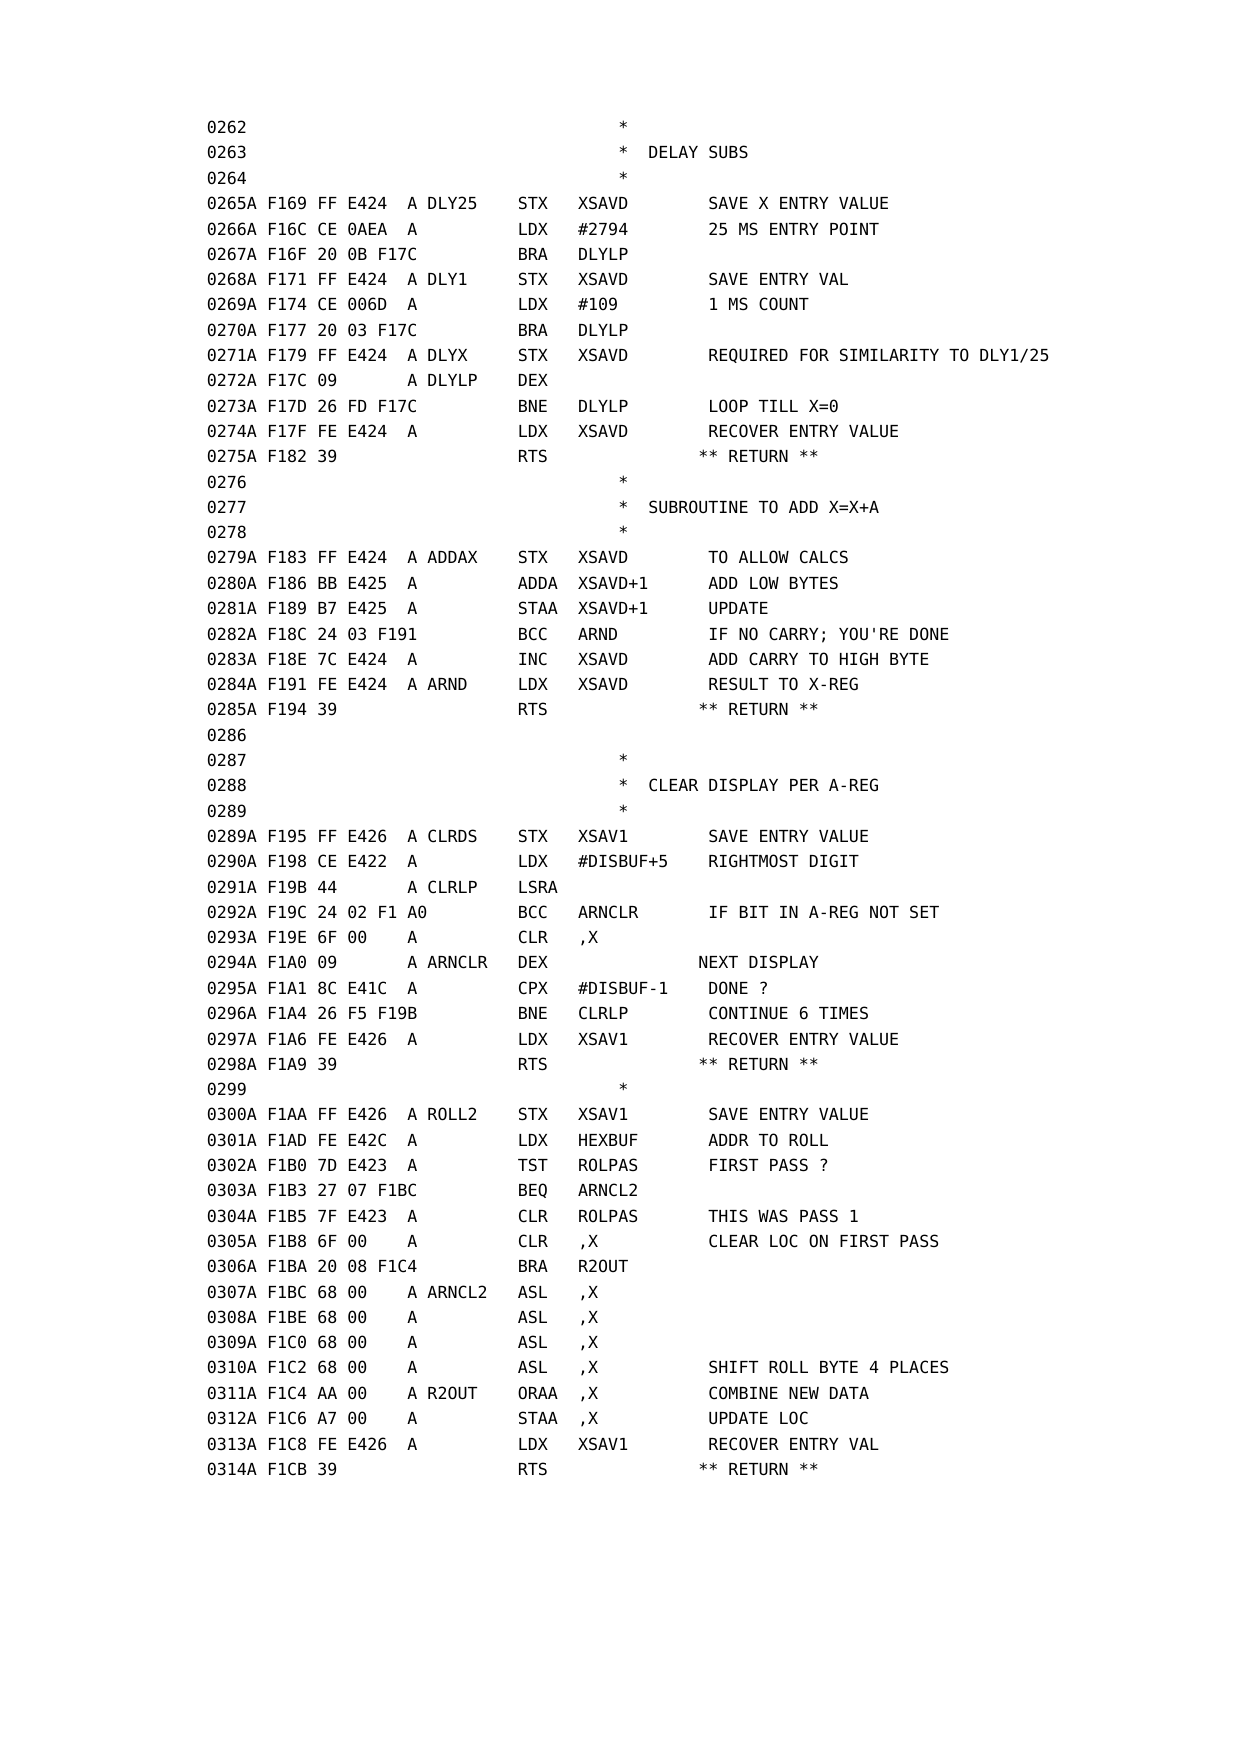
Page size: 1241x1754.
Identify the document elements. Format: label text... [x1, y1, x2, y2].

text 0278 * [207, 523, 1122, 542]
text 0287 * [207, 751, 1122, 770]
text 0312A F1C6 A7 00 A STAA ,X UPDATE LOC [207, 1409, 1122, 1428]
text 0272A F17C 09 A DLYLP DEX [207, 371, 1122, 391]
text 0280A F186 BB E425 A ADDA XSAVD+1 ADD LOW BYTES [207, 574, 1122, 593]
text 0270A F177 20 03 F17C BRA DLYLP [207, 321, 1122, 340]
text 0269A F174 CE 006D A LDX #109 1 MS COUNT [207, 295, 1122, 315]
text 0284A F191 FE E424 A ARND LDX XSAVD RESULT TO X-REG [207, 675, 1122, 694]
text 0311A F1C4 AA 00 A R2OUT ORAA ,X COMBINE NEW DATA [207, 1384, 1122, 1403]
text 0306A F1BA 20 08 F1C4 BRA R2OUT [207, 1257, 1122, 1277]
text 0285A F194 39 RTS ** RETURN ** [207, 700, 1122, 720]
text 0267A F16F 20 0B F17C BRA DLYLP [207, 245, 1122, 264]
text 0274A F17F FE E424 A LDX XSAVD RECOVER ENTRY VALUE [207, 422, 1122, 441]
text 0288 * CLEAR DISPLAY PER A-REG [207, 776, 1122, 796]
text 0300A F1AA FF E426 A ROLL2 STX XSAV1 SAVE ENTRY VALUE [207, 1105, 1122, 1125]
text 0310A F1C2 68 00 A ASL ,X SHIFT ROLL BYTE 4 PLACES [207, 1358, 1122, 1378]
text 0305A F1B8 6F 00 A CLR ,X CLEAR LOC ON FIRST PASS [207, 1232, 1122, 1251]
text 0281A F189 B7 E425 A STAA XSAVD+1 UPDATE [207, 599, 1122, 618]
text 0294A F1A0 09 A ARNCLR DEX NEXT DISPLAY [207, 953, 1122, 973]
text 0297A F1A6 FE E426 A LDX XSAV1 RECOVER ENTRY VALUE [207, 1029, 1122, 1049]
text 0290A F198 CE E422 A LDX #DISBUF+5 RIGHTMOST DIGIT [207, 852, 1122, 872]
text 0314A F1CB 39 RTS ** RETURN ** [207, 1460, 1122, 1479]
text 0283A F18E 7C E424 A INC XSAVD ADD CARRY TO HIGH BYTE [207, 650, 1122, 669]
text 0277 * SUBROUTINE TO ADD X=X+A [207, 498, 1122, 517]
text 0302A F1B0 7D E423 A TST ROLPAS FIRST PASS ? [207, 1156, 1122, 1175]
text 0291A F19B 44 A CLRLP LSRA [207, 877, 1122, 897]
text 0276 * [207, 472, 1122, 492]
text 0292A F19C 24 02 F1 A0 BCC ARNCLR IF BIT IN A-REG NOT SET [207, 903, 1122, 922]
text 0301A F1AD FE E42C A LDX HEXBUF ADDR TO ROLL [207, 1131, 1122, 1150]
text 0289 * [207, 802, 1122, 821]
text 0307A F1BC 68 00 A ARNCL2 ASL ,X [207, 1282, 1122, 1302]
text 0293A F19E 6F 00 A CLR ,X [207, 928, 1122, 947]
text 0309A F1C0 68 00 A ASL ,X [207, 1333, 1122, 1352]
text 0295A F1A1 8C E41C A CPX #DISBUF-1 DONE ? [207, 979, 1122, 998]
text 0271A F179 FF E424 A DLYX STX XSAVD REQUIRED FOR SIMILARITY TO DLY1/25 [207, 346, 1122, 365]
text 0275A F182 39 RTS ** RETURN ** [207, 447, 1122, 467]
text 0286 [207, 726, 1122, 745]
text 0298A F1A9 39 RTS ** RETURN ** [207, 1055, 1122, 1074]
text 0313A F1C8 FE E426 A LDX XSAV1 RECOVER ENTRY VAL [207, 1434, 1122, 1454]
text 0289A F195 FF E426 A CLRDS STX XSAV1 SAVE ENTRY VALUE [207, 827, 1122, 846]
text 0299 * [207, 1080, 1122, 1099]
text 0265A F169 FF E424 A DLY25 STX XSAVD SAVE X ENTRY VALUE [207, 194, 1122, 213]
text 0304A F1B5 7F E423 A CLR ROLPAS THIS WAS PASS 1 [207, 1207, 1122, 1226]
text 0263 * DELAY SUBS [207, 143, 1122, 163]
text 0308A F1BE 68 00 A ASL ,X [207, 1308, 1122, 1327]
text 0279A F183 FF E424 A ADDAX STX XSAVD TO ALLOW CALCS [207, 548, 1122, 568]
text 0282A F18C 24 03 F191 BCC ARND IF NO CARRY; YOU'RE DONE [207, 624, 1122, 644]
text 0296A F1A4 26 F5 F19B BNE CLRLP CONTINUE 6 TIMES [207, 1004, 1122, 1023]
text 0262 * [207, 118, 1122, 137]
text 0273A F17D 26 FD F17C BNE DLYLP LOOP TILL X=0 [207, 397, 1122, 416]
text 0266A F16C CE 0AEA A LDX #2794 25 MS ENTRY POINT [207, 219, 1122, 239]
text 0303A F1B3 27 07 F1BC BEQ ARNCL2 [207, 1181, 1122, 1201]
text 0268A F171 FF E424 A DLY1 STX XSAVD SAVE ENTRY VAL [207, 270, 1122, 289]
text 0264 * [207, 169, 1122, 188]
